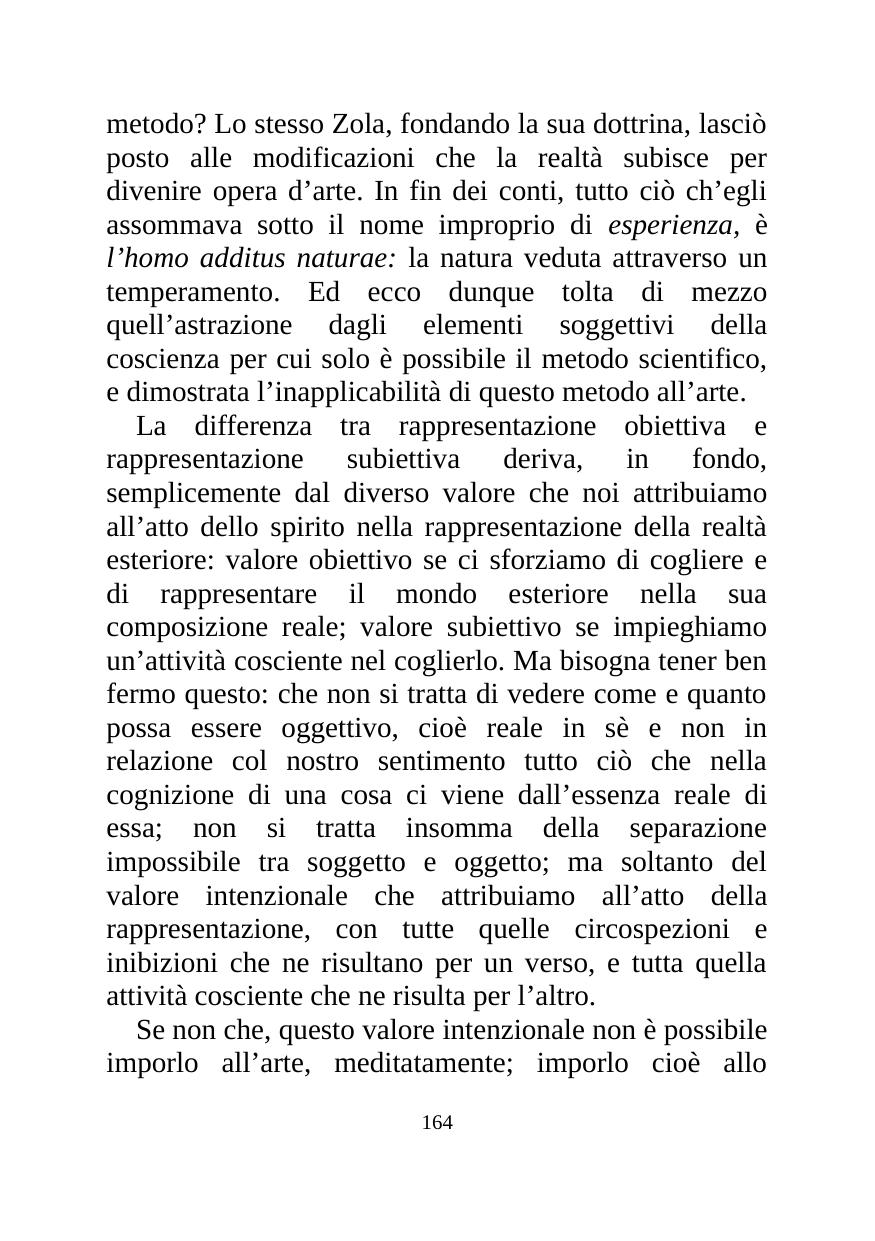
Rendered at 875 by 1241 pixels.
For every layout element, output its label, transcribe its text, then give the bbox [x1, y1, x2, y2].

text metodo? Lo stesso Zola, fondando la sua dottrina, lasciò posto alle modificazioni che la realtà subisce per divenire opera d’arte. In fin dei conti, tutto ciò ch’egli assommava sotto il nome improprio di esperienza, è l’homo additus naturae: la natura veduta attraverso un temperamento. Ed ecco dunque tolta di mezzo quell’astrazione dagli elementi soggettivi della coscienza per cui solo è possibile il metodo scientifico, e dimostrata l’inapplicabilità di questo metodo all’arte. [106, 106, 768, 408]
text La differenza tra rappresentazione obiettiva e rappresentazione subiettiva deriva, in fondo, semplicemente dal diverso valore che noi attribuiamo all’atto dello spirito nella rappresentazione della realtà esteriore: valore obiettivo se ci sforziamo di cogliere e di rappresentare il mondo esteriore nella sua composizione reale; valore subiettivo se impieghiamo un’attività cosciente nel coglierlo. Ma bisogna tener ben fermo questo: che non si tratta di vedere come e quanto possa essere oggettivo, cioè reale in sè e non in relazione col nostro sentimento tutto ciò che nella cognizione di una cosa ci viene dall’essenza reale di essa; non si tratta insomma della separazione impossibile tra soggetto e oggetto; ma soltanto del valore intenzionale che attribuiamo all’atto della rappresentazione, con tutte quelle circospezioni e inibizioni che ne risultano per un verso, e tutta quella attività cosciente che ne risulta per l’altro. [106, 408, 768, 1012]
text Se non che, questo valore intenzionale non è possibile imporlo all’arte, meditatamente; imporlo cioè allo [106, 1012, 768, 1079]
